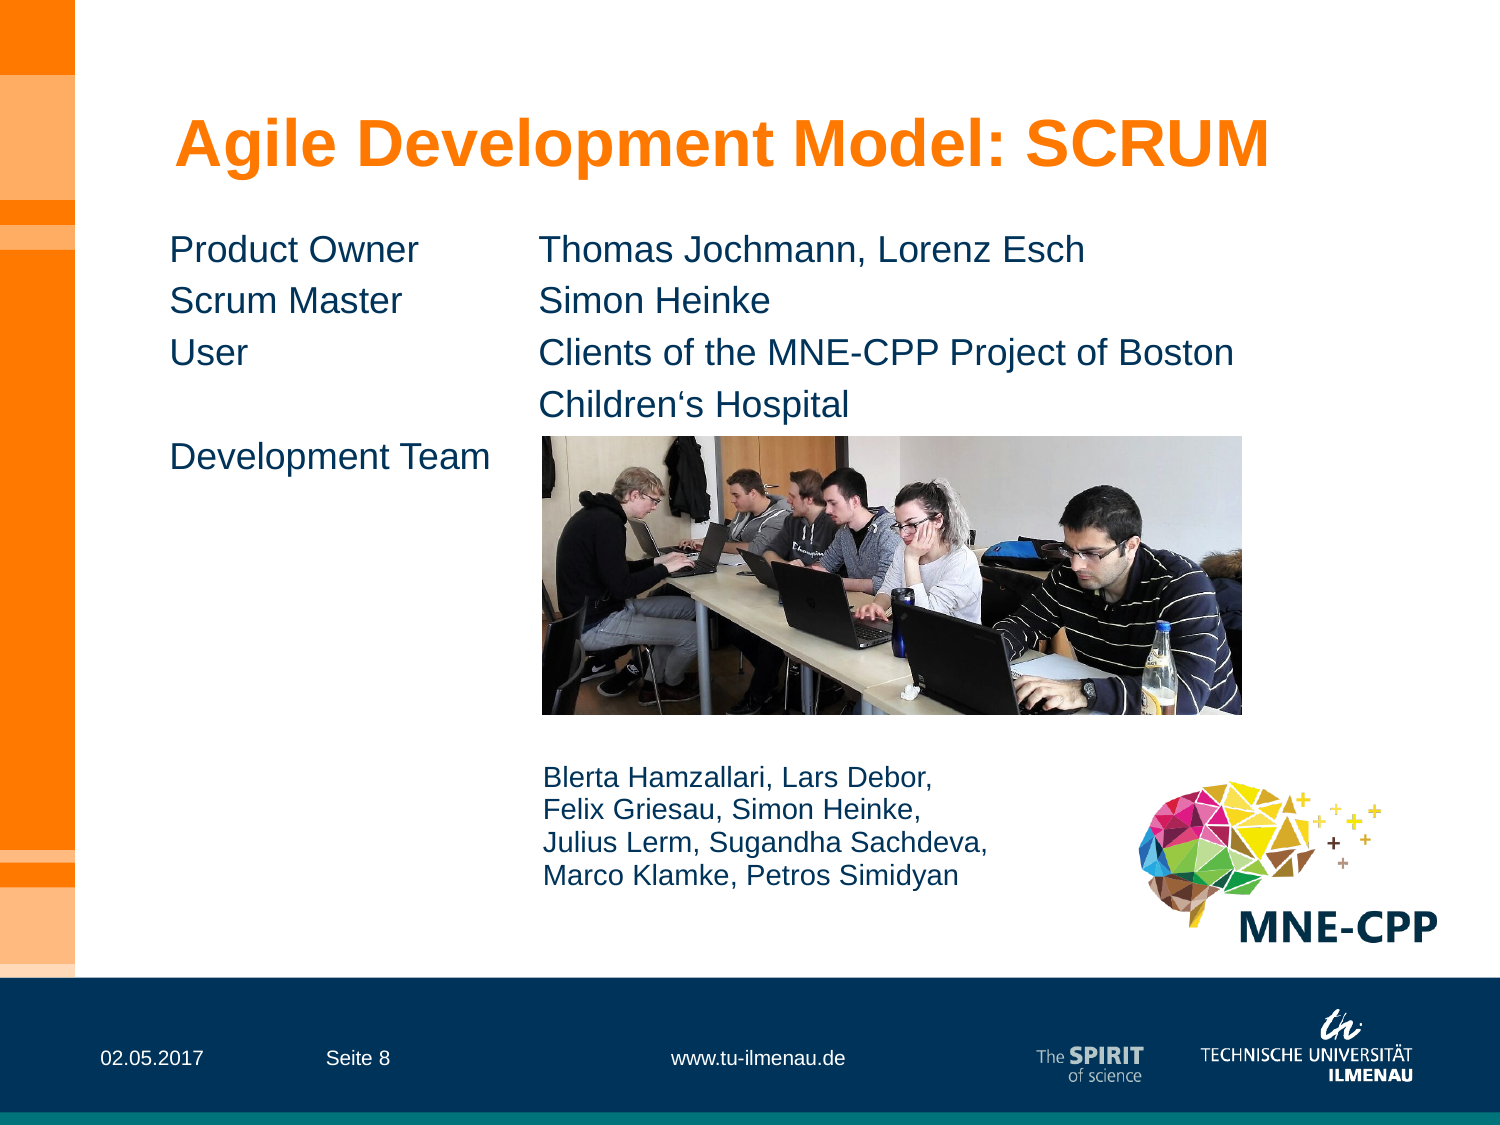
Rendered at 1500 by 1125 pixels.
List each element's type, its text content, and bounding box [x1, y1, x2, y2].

text_box Agile Development Model: SCRUM [174, 99, 1413, 188]
picture [1074, 755, 1500, 969]
slide_number Seite <Foliennummer> [289, 1037, 427, 1088]
picture [1033, 1040, 1147, 1085]
text_box Product Owner Thomas Jochmann, Lorenz Esch Scrum Master Simon Heinke User Clients of the MNE-CPP Project of Boston Children‘s Hospital Development Team [169, 217, 1407, 818]
text_box Blerta Hamzallari, Lars Debor, Felix Griesau, Simon Heinke, Julius Lerm, Sugandha Sachdeva, Marco Klamke, Petros Simidyan [528, 753, 1064, 900]
picture [542, 436, 1242, 715]
footer www.tu-ilmenau.de [644, 1037, 858, 1088]
picture [1200, 1009, 1413, 1082]
slide_number 02.05.2017 [100, 1037, 276, 1088]
